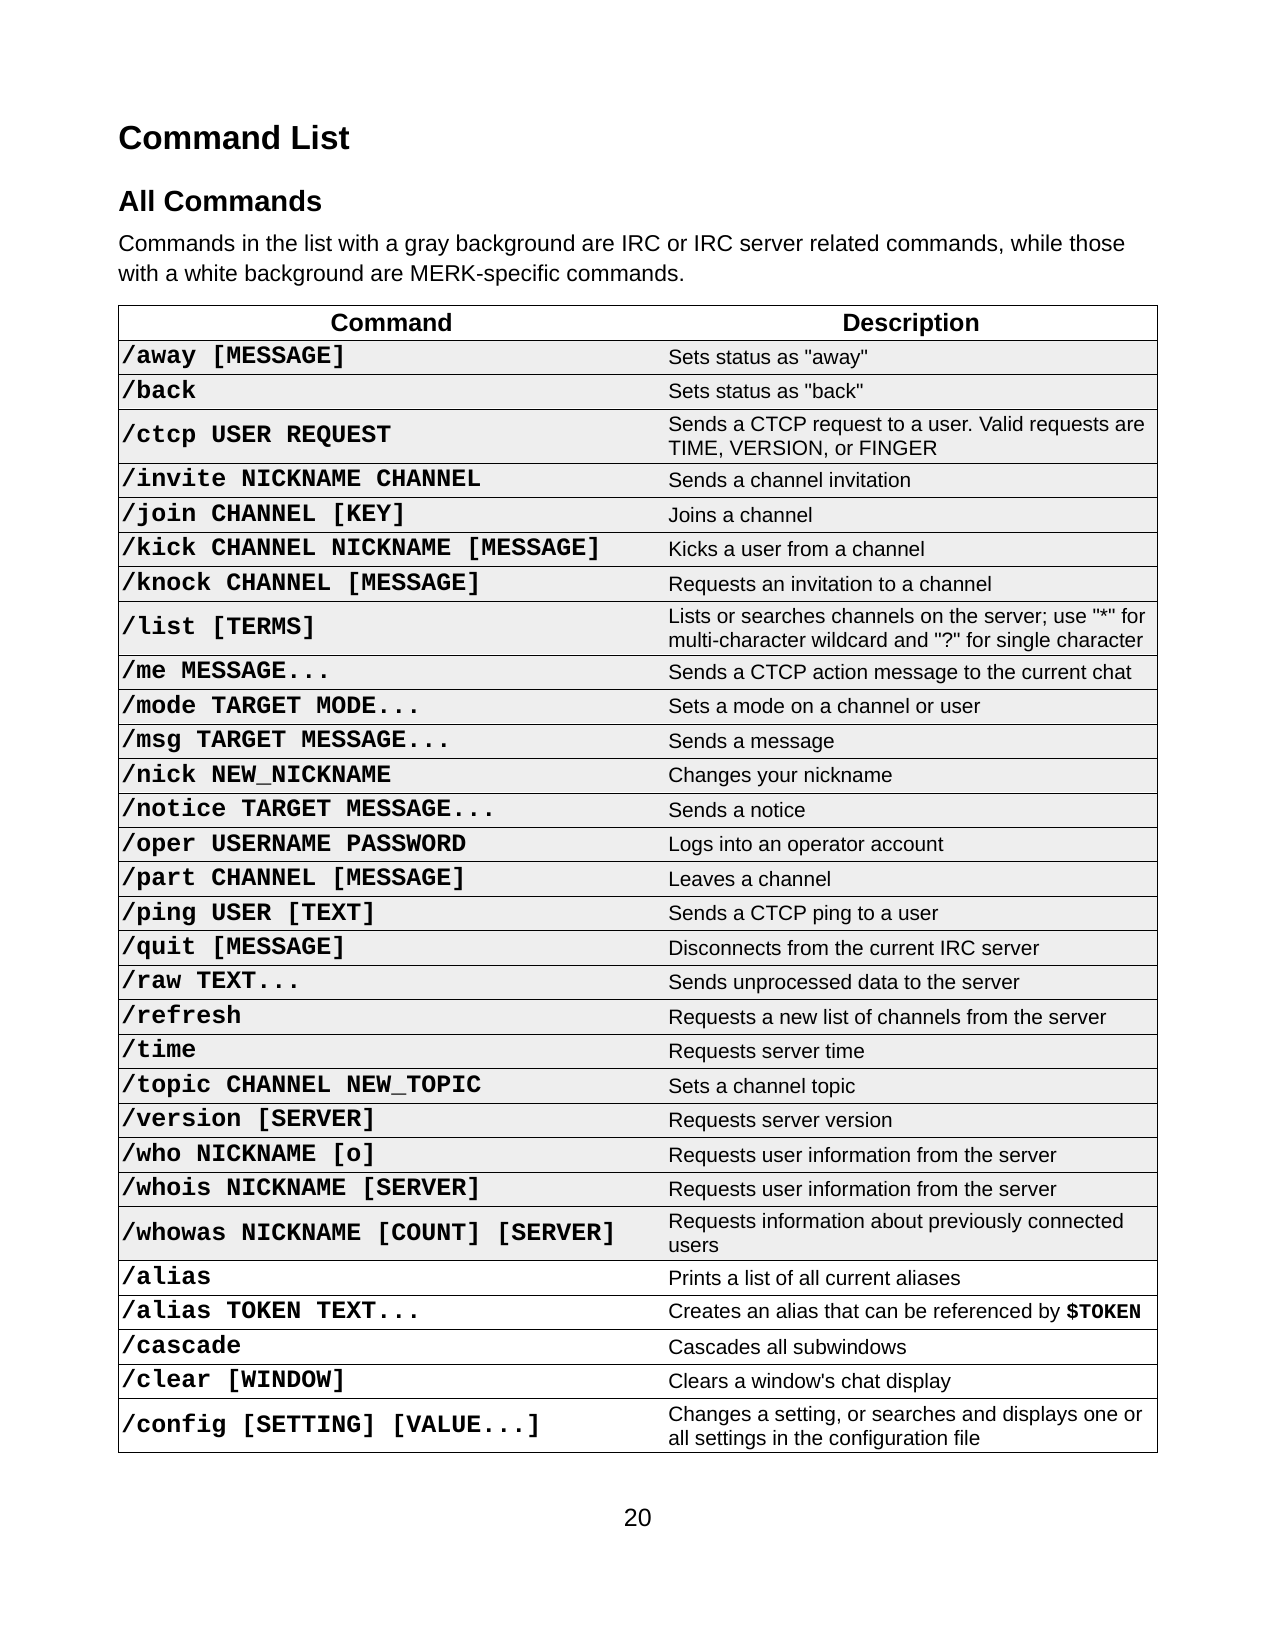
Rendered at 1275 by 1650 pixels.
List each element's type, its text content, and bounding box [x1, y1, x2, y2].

table_cell /part CHANNEL [MESSAGE] [119, 862, 665, 896]
table_cell /config [SETTING] [VALUE...] [119, 1399, 665, 1452]
table_cell Changes a setting, or searches and displays one or all settings in the configuration file [665, 1399, 1157, 1452]
table_cell Requests user information from the server [665, 1173, 1157, 1206]
table_cell Creates an alias that can be referenced by $TOKEN [665, 1296, 1157, 1329]
table_cell Sends a CTCP request to a user. Valid requests are TIME, VERSION, or FINGER [665, 410, 1157, 463]
table_cell Sends a channel invitation [665, 464, 1157, 497]
table_cell /ctcp USER REQUEST [119, 410, 665, 463]
table_cell /msg TARGET MESSAGE... [119, 725, 665, 758]
table_cell /away [MESSAGE] [119, 341, 665, 374]
table_cell Joins a channel [665, 498, 1157, 532]
text Commands in the list with a gray background are IRC or IRC server related commands, while those with a white background are MERK-specific commands. [118, 230, 1157, 286]
table_cell /oper USERNAME PASSWORD [119, 828, 665, 861]
table_cell /invite NICKNAME CHANNEL [119, 464, 665, 497]
table_cell /ping USER [TEXT] [119, 897, 665, 930]
table_cell Sends a notice [665, 794, 1157, 827]
table_cell Requests server version [665, 1104, 1157, 1137]
table_cell /alias TOKEN TEXT... [119, 1296, 665, 1329]
table_cell /raw TEXT... [119, 966, 665, 999]
table_cell /refresh [119, 1000, 665, 1034]
table_cell /whois NICKNAME [SERVER] [119, 1173, 665, 1206]
table_cell Disconnects from the current IRC server [665, 931, 1157, 965]
table_cell Leaves a channel [665, 862, 1157, 896]
table_cell Clears a window's chat display [665, 1365, 1157, 1398]
table_cell /time [119, 1035, 665, 1068]
table_cell /who NICKNAME [o] [119, 1138, 665, 1172]
table_cell Sets status as "back" [665, 375, 1157, 408]
table_cell Lists or searches channels on the server; use "*" for multi-character wildcard and "?" for single character [665, 602, 1157, 654]
table_cell Sends unprocessed data to the server [665, 966, 1157, 999]
table_cell Requests server time [665, 1035, 1157, 1068]
table_cell /clear [WINDOW] [119, 1365, 665, 1398]
table_cell /back [119, 375, 665, 408]
table_cell Sets a channel topic [665, 1069, 1157, 1103]
table_cell Sets status as "away" [665, 341, 1157, 374]
table_cell Logs into an operator account [665, 828, 1157, 861]
table_cell /me MESSAGE... [119, 656, 665, 689]
table_cell /version [SERVER] [119, 1104, 665, 1137]
table_cell Sets a mode on a channel or user [665, 690, 1157, 723]
table_cell /cascade [119, 1330, 665, 1364]
table_cell /nick NEW_NICKNAME [119, 759, 665, 792]
table_cell Requests user information from the server [665, 1138, 1157, 1172]
table_cell Changes your nickname [665, 759, 1157, 792]
table_cell /mode TARGET MODE... [119, 690, 665, 723]
subtitle All Commands [118, 184, 1157, 217]
table_header Description [665, 306, 1157, 339]
table_header Command [119, 306, 665, 339]
table_cell Sends a message [665, 725, 1157, 758]
table_cell /quit [MESSAGE] [119, 931, 665, 965]
table_cell /topic CHANNEL NEW_TOPIC [119, 1069, 665, 1103]
table_cell Cascades all subwindows [665, 1330, 1157, 1364]
subtitle Command List [118, 118, 1157, 157]
table_cell Requests an invitation to a channel [665, 567, 1157, 601]
table_cell /list [TERMS] [119, 602, 665, 654]
table_cell /join CHANNEL [KEY] [119, 498, 665, 532]
table_cell /notice TARGET MESSAGE... [119, 794, 665, 827]
table_cell Sends a CTCP ping to a user [665, 897, 1157, 930]
table_cell Requests information about previously connected users [665, 1207, 1157, 1260]
table_cell /whowas NICKNAME [COUNT] [SERVER] [119, 1207, 665, 1260]
table_cell /alias [119, 1261, 665, 1295]
table_cell /knock CHANNEL [MESSAGE] [119, 567, 665, 601]
table_cell Sends a CTCP action message to the current chat [665, 656, 1157, 689]
table_cell Kicks a user from a channel [665, 533, 1157, 566]
table_cell /kick CHANNEL NICKNAME [MESSAGE] [119, 533, 665, 566]
table_cell Prints a list of all current aliases [665, 1261, 1157, 1295]
table_cell Requests a new list of channels from the server [665, 1000, 1157, 1034]
